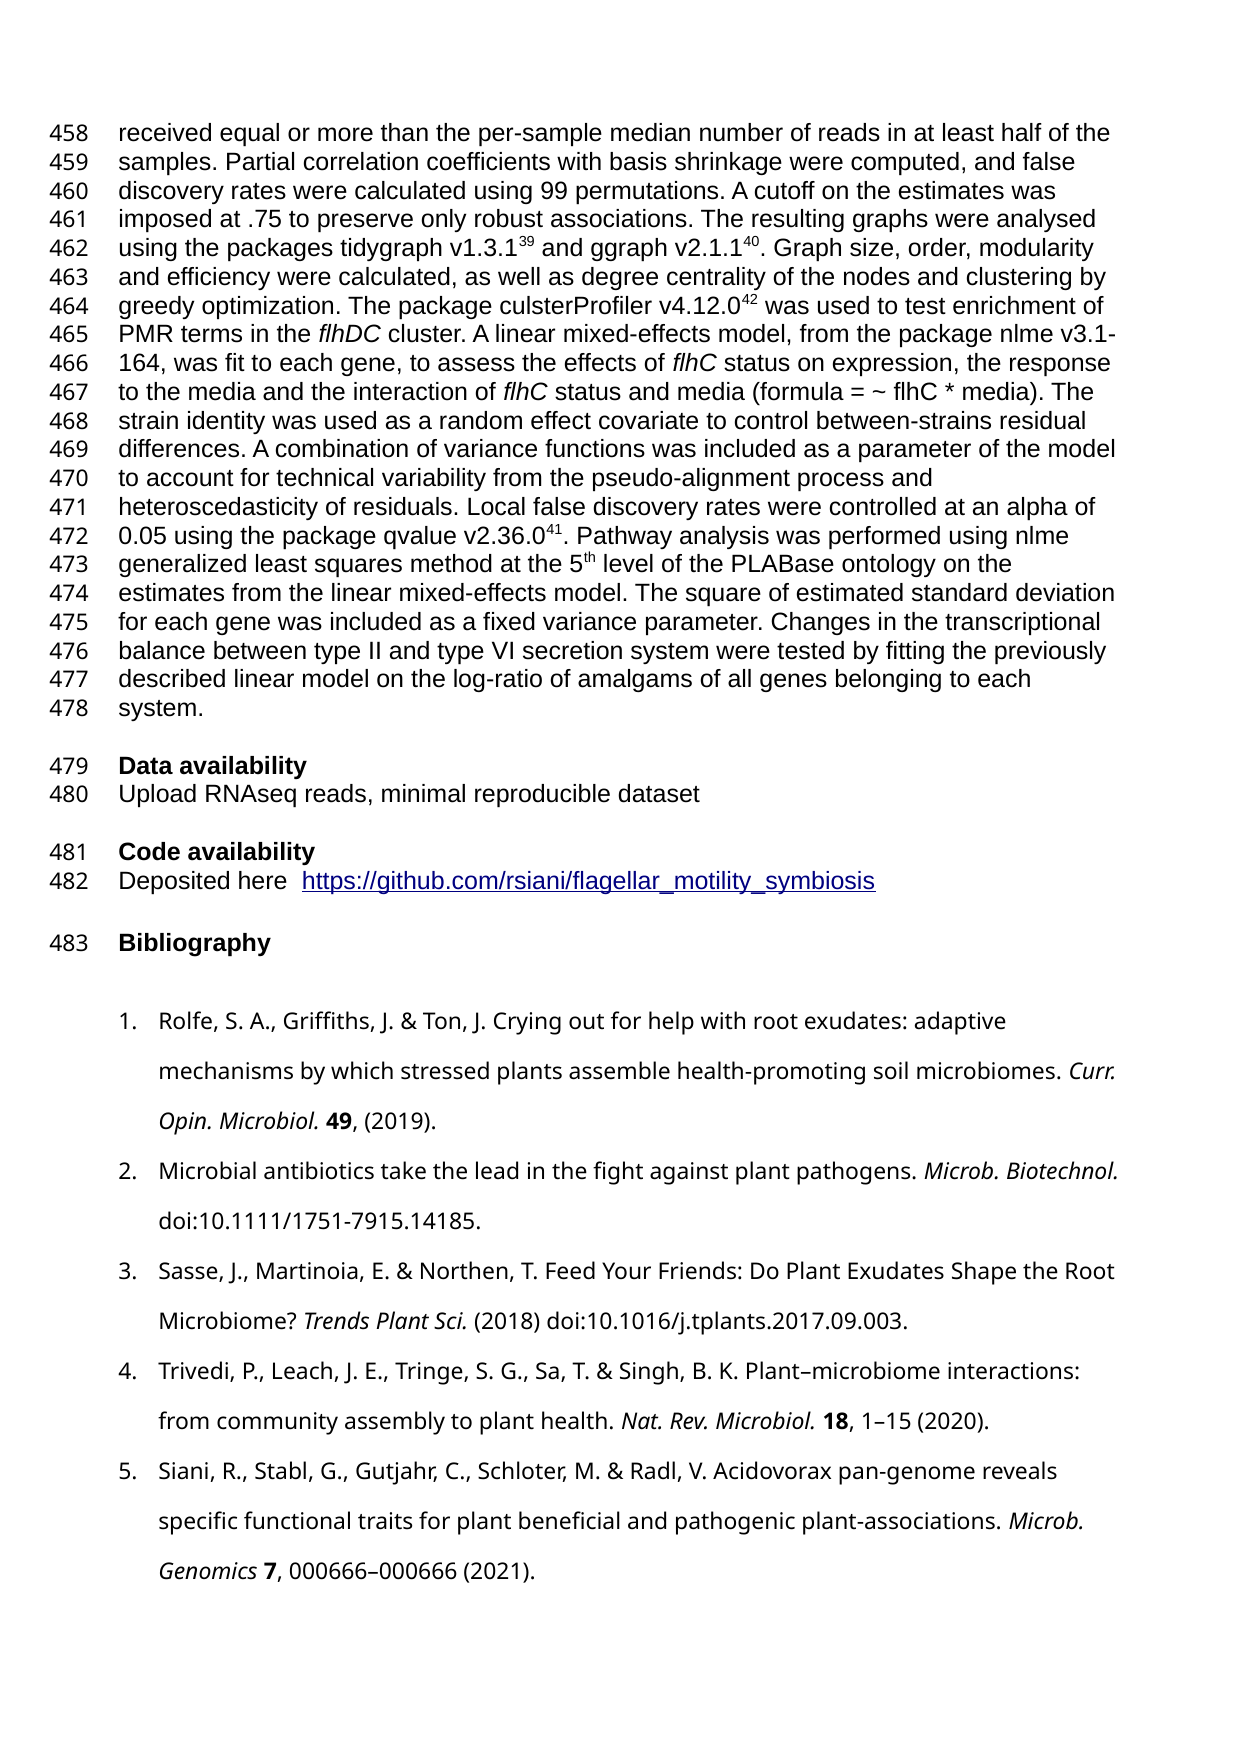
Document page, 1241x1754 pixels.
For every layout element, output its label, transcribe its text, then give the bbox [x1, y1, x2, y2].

text received equal or more than the per-sample median number of reads in at least half of the samples. Partial correlation coefficients with basis shrinkage were computed, and false discovery rates were calculated using 99 permutations. A cutoff on the estimates was imposed at .75 to preserve only robust associations. The resulting graphs were analysed using the packages tidygraph v1.3.139 and ggraph v2.1.140. Graph size, order, modularity and efficiency were calculated, as well as degree centrality of the nodes and clustering by greedy optimization. The package culsterProfiler v4.12.042 was used to test enrichment of PMR terms in the flhDC cluster. A linear mixed-effects model, from the package nlme v3.1-164, was fit to each gene, to assess the effects of flhC status on expression, the response to the media and the interaction of flhC status and media (formula = ~ flhC * media). The strain identity was used as a random effect covariate to control between-strains residual differences. A combination of variance functions was included as a parameter of the model to account for technical variability from the pseudo-alignment process and heteroscedasticity of residuals. Local false discovery rates were controlled at an alpha of 0.05 using the package qvalue v2.36.041. Pathway analysis was performed using nlme generalized least squares method at the 5th level of the PLABase ontology on the estimates from the linear mixed-effects model. The square of estimated standard deviation for each gene was included as a fixed variance parameter. Changes in the transcriptional balance between type II and type VI secretion system were tested by fitting the previously described linear model on the log-ratio of amalgams of all genes belonging to each system. [118, 118, 1122, 722]
text 4. Trivedi, P., Leach, J. E., Tringe, S. G., Sa, T. & Singh, B. K. Plant–microbiome interactions: from community assembly to plant health. Nat. Rev. Microbiol. 18, 1–15 (2020). [118, 1336, 1122, 1436]
text Deposited here https://github.com/rsiani/flagellar_motility_symbiosis [118, 866, 1122, 894]
text Code availability [118, 837, 1122, 866]
text 2. Microbial antibiotics take the lead in the fight against plant pathogens. Microb. Biotechnol. doi:10.1111/1751-7915.14185. [118, 1136, 1122, 1236]
text 3. Sasse, J., Martinoia, E. & Northen, T. Feed Your Friends: Do Plant Exudates Shape the Root Microbiome? Trends Plant Sci. (2018) doi:10.1016/j.tplants.2017.09.003. [118, 1236, 1122, 1336]
text 1. Rolfe, S. A., Griffiths, J. & Ton, J. Crying out for help with root exudates: adaptive mechanisms by which stressed plants assemble health-promoting soil microbiomes. Curr. Opin. Microbiol. 49, (2019). [118, 986, 1122, 1136]
text Bibliography [118, 928, 1122, 957]
text Data availability [118, 751, 1122, 779]
text 5. Siani, R., Stabl, G., Gutjahr, C., Schloter, M. & Radl, V. Acidovorax pan-genome reveals specific functional traits for plant beneficial and pathogenic plant-associations. Microb. Genomics 7, 000666–000666 (2021). [118, 1436, 1122, 1586]
text Upload RNAseq reads, minimal reproducible dataset [118, 779, 1122, 808]
